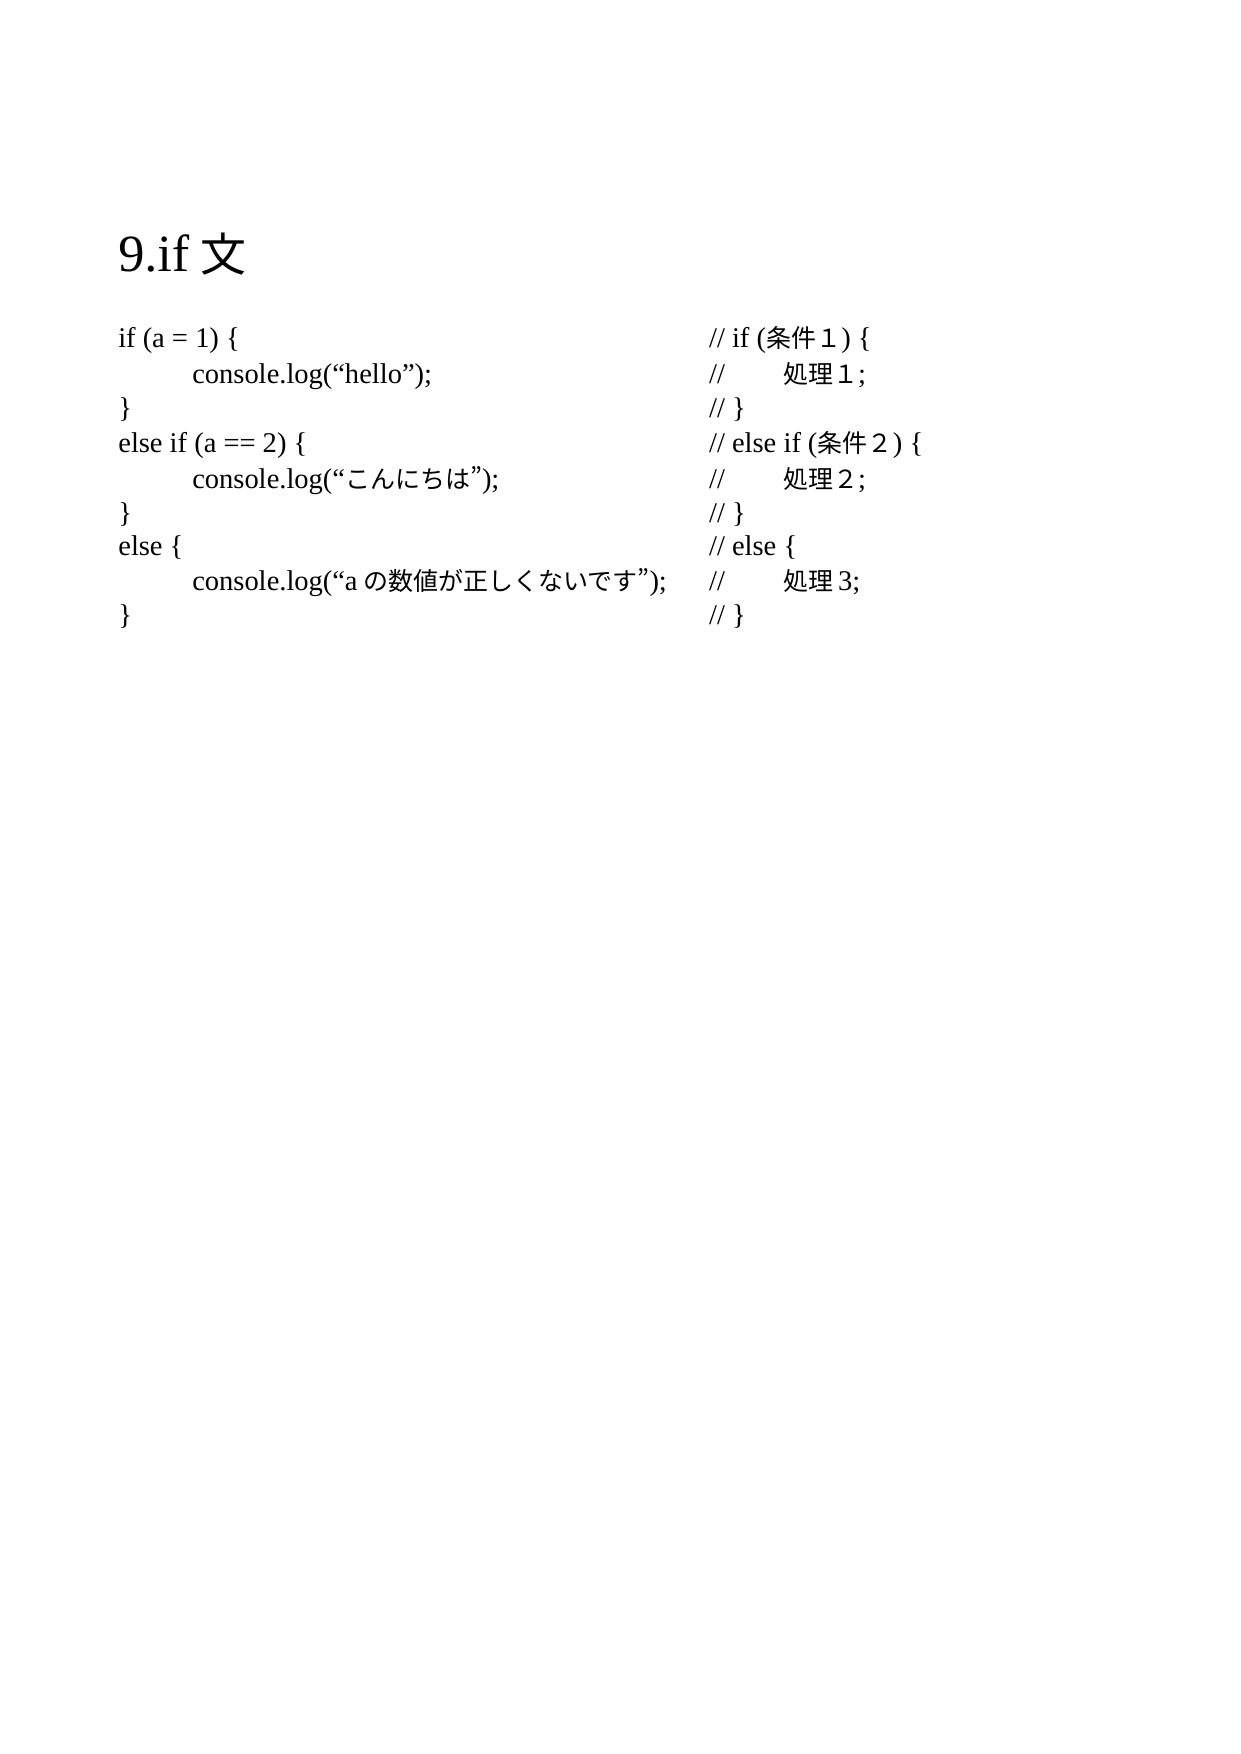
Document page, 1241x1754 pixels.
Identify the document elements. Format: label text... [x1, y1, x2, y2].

text } // } [118, 391, 1122, 423]
text console.log(“aの数値が正しくないです”); // 処理3; [118, 562, 1122, 598]
text } // } [118, 496, 1122, 529]
text 9.if文 [118, 219, 1122, 285]
text console.log(“こんにちは”); // 処理２; [118, 460, 1122, 496]
text console.log(“hello”); // 処理１; [118, 354, 1122, 391]
text } // } [118, 598, 1122, 631]
text else { // else { [118, 529, 1122, 562]
text if (a = 1) { // if (条件１) { [118, 318, 1122, 354]
text else if (a == 2) { // else if (条件２) { [118, 423, 1122, 460]
